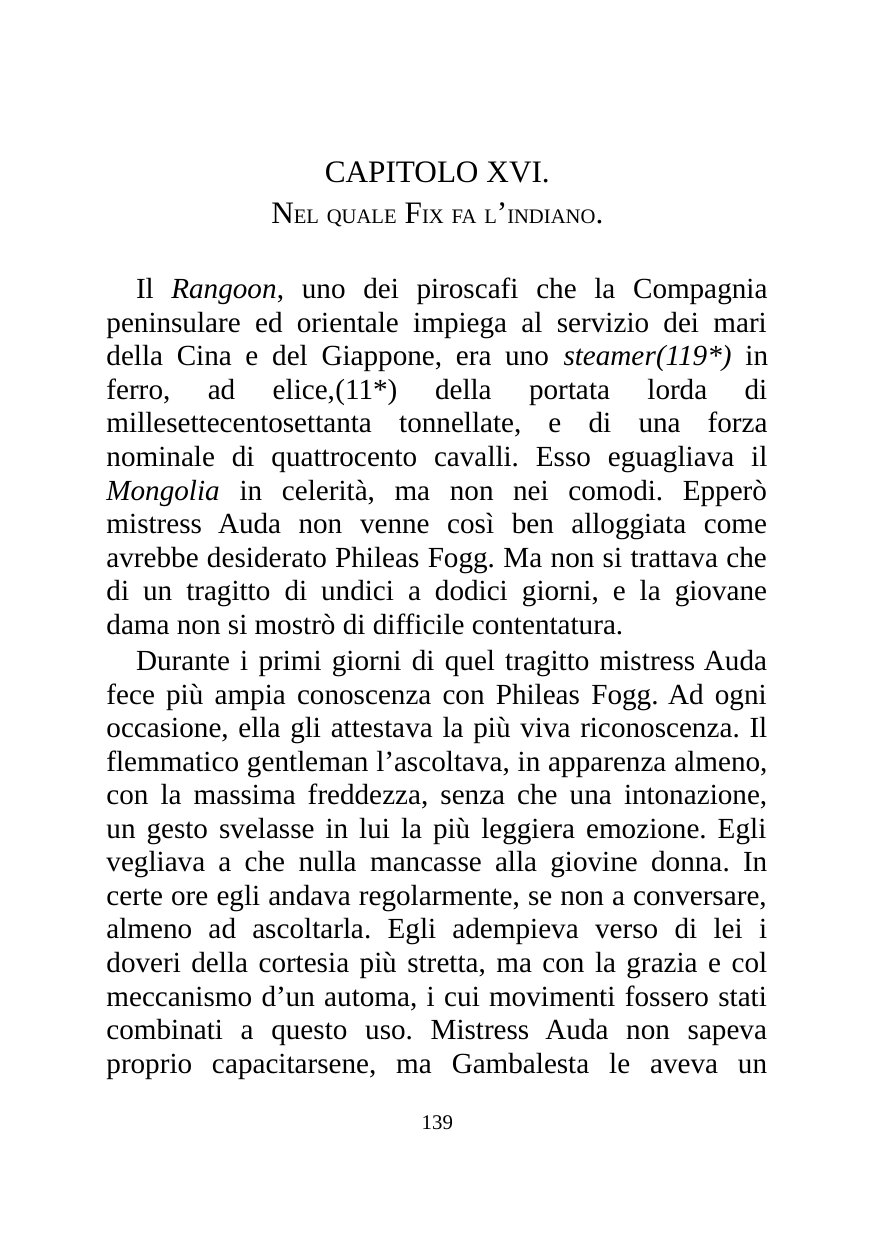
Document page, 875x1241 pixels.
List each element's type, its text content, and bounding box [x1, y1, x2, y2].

text Il Rangoon, uno dei piroscafi che la Compagnia peninsulare ed orientale impiega al servizio dei mari della Cina e del Giappone, era uno steamer(119*) in ferro, ad elice,(11*) della portata lorda di millesettecentosettanta tonnellate, e di una forza nominale di quattrocento cavalli. Esso eguagliava il Mongolia in celerità, ma non nei comodi. Epperò mistress Auda non venne così ben alloggiata come avrebbe desiderato Phileas Fogg. Ma non si trattava che di un tragitto di undici a dodici giorni, e la giovane dama non si mostrò di difficile contentatura. [106, 271, 768, 640]
text Durante i primi giorni di quel tragitto mistress Auda fece più ampia conoscenza con Phileas Fogg. Ad ogni occasione, ella gli attestava la più viva riconoscenza. Il flemmatico gentleman l’ascoltava, in apparenza almeno, con la massima freddezza, senza che una intonazione, un gesto svelasse in lui la più leggiera emozione. Egli vegliava a che nulla mancasse alla giovine donna. In certe ore egli andava regolarmente, se non a conversare, almeno ad ascoltarla. Egli adempieva verso di lei i doveri della cortesia più stretta, ma con la grazia e col meccanismo d’un automa, i cui movimenti fossero stati combinati a questo uso. Mistress Auda non sapeva proprio capacitarsene, ma Gambalesta le aveva un [106, 643, 768, 1079]
subtitle CAPITOLO XVI. Nel quale Fix fa l’indiano. [106, 153, 768, 231]
